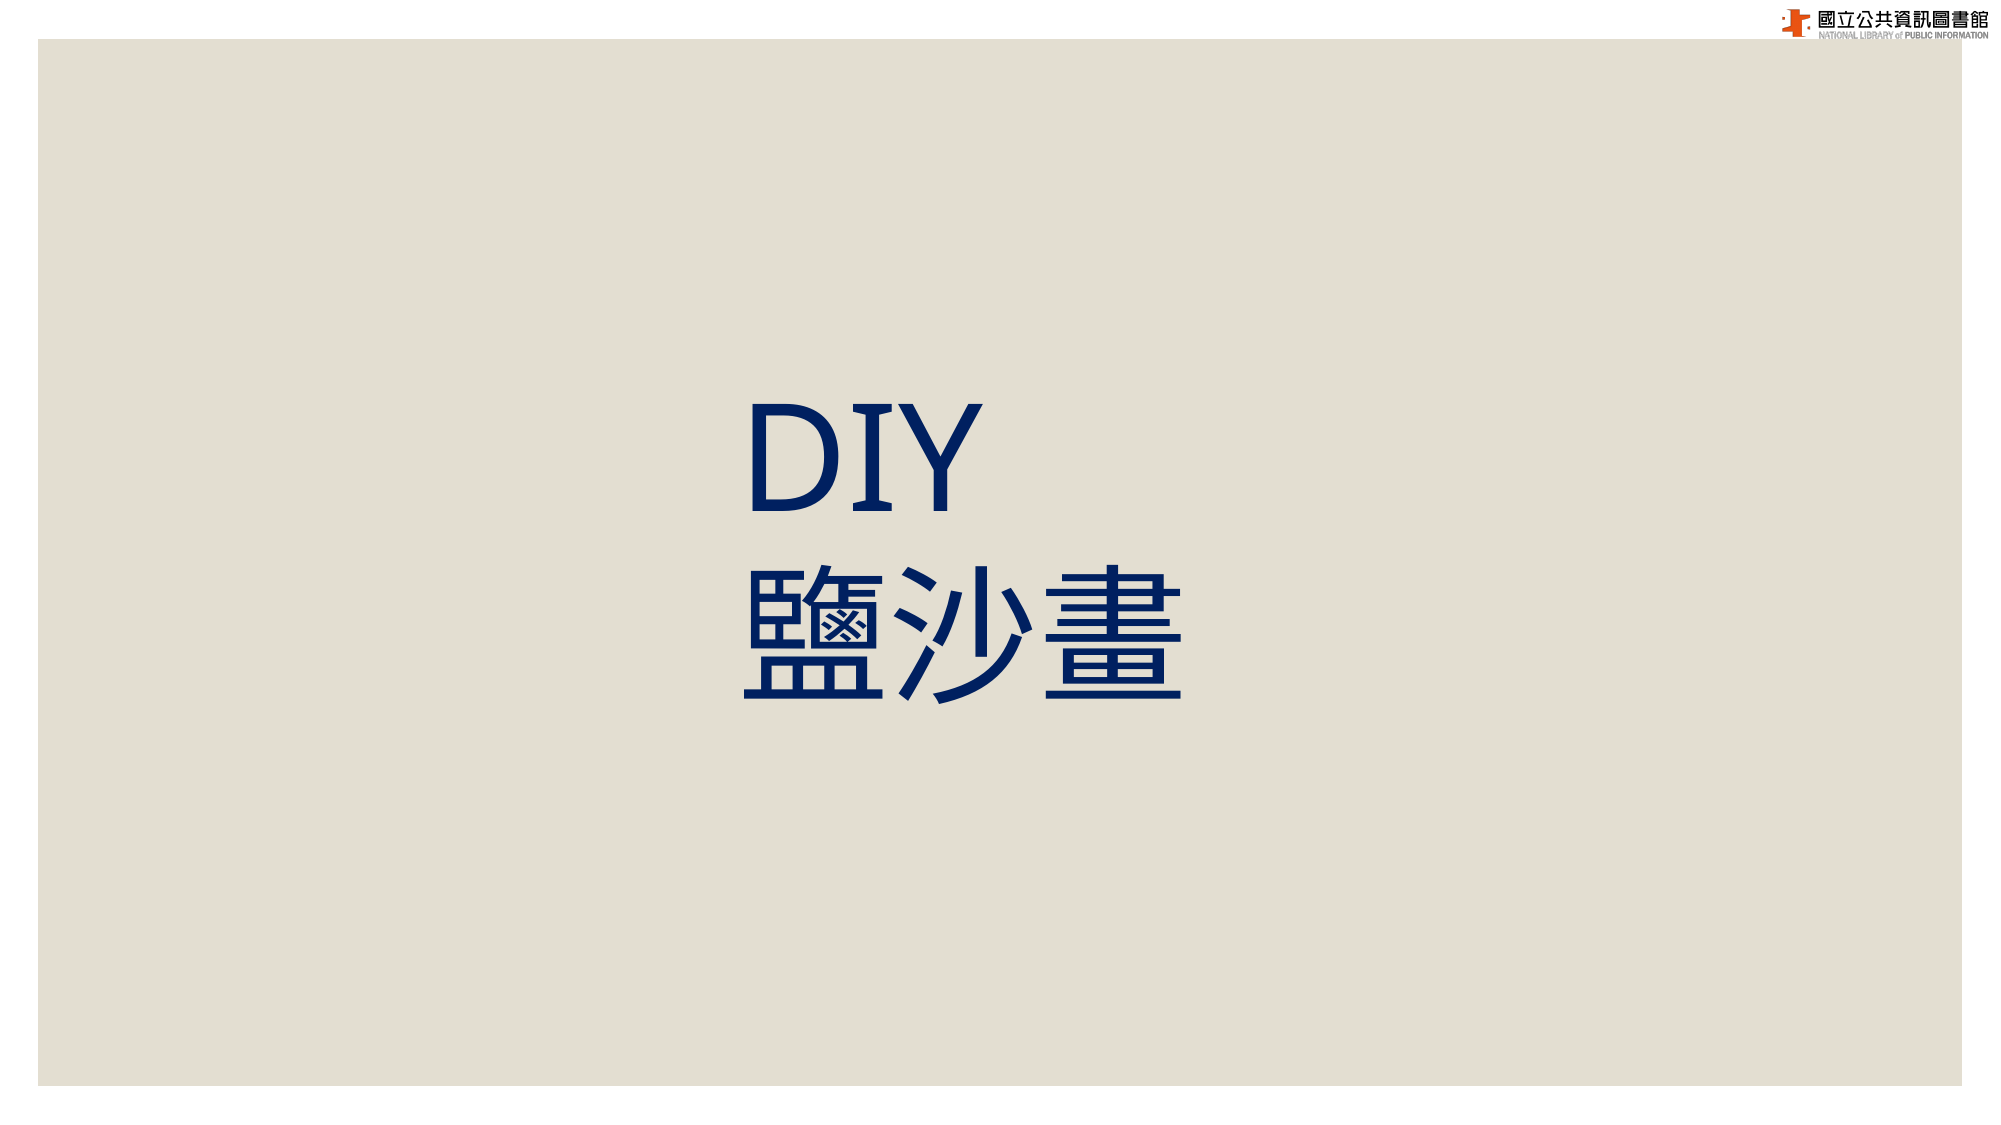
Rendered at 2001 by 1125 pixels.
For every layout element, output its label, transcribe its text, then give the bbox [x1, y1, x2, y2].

text_box DIY 鹽沙畫 [723, 353, 1222, 733]
